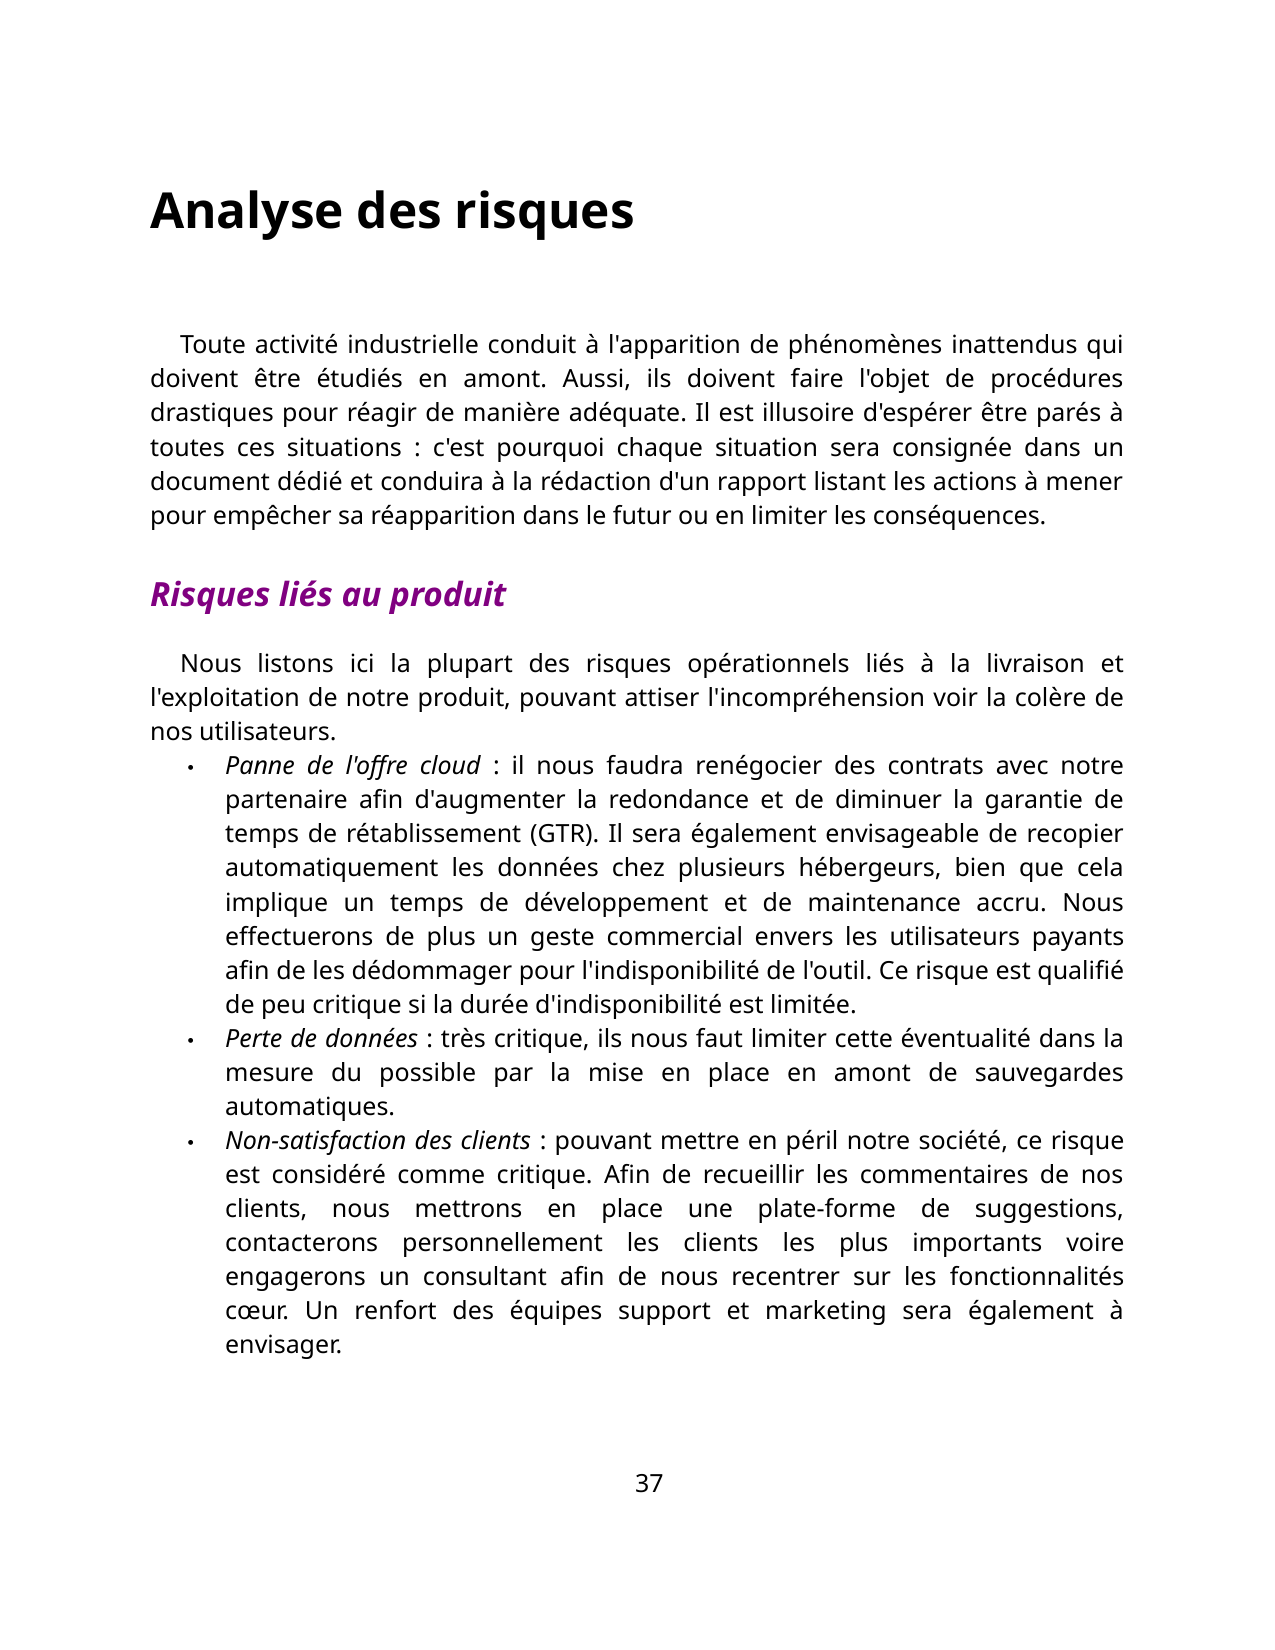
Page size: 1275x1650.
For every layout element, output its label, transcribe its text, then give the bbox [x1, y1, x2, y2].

text Nous listons ici la plupart des risques opérationnels liés à la livraison et l'exploitation de notre produit, pouvant attiser l'incompréhension voir la colère de nos utilisateurs. [150, 646, 1125, 748]
list Non-satisfaction des clients : pouvant mettre en péril notre société, ce risque est considéré comme critique. Afin de recueillir les commentaires de nos clients, nous mettrons en place une plate-forme de suggestions, contacterons personnellement les clients les plus importants voire engagerons un consultant afin de nous recentrer sur les fonctionnalités cœur. Un renfort des équipes support et marketing sera également à envisager. [187, 1123, 1125, 1361]
text Toute activité industrielle conduit à l'apparition de phénomènes inattendus qui doivent être étudiés en amont. Aussi, ils doivent faire l'objet de procédures drastiques pour réagir de manière adéquate. Il est illusoire d'espérer être parés à toutes ces situations : c'est pourquoi chaque situation sera consignée dans un document dédié et conduira à la rédaction d'un rapport listant les actions à mener pour empêcher sa réapparition dans le futur ou en limiter les conséquences. [150, 327, 1125, 531]
list Perte de données : très critique, ils nous faut limiter cette éventualité dans la mesure du possible par la mise en place en amont de sauvegardes automatiques. [187, 1020, 1125, 1123]
list Panne de l'offre cloud : il nous faudra renégocier des contrats avec notre partenaire afin d'augmenter la redondance et de diminuer la garantie de temps de rétablissement (GTR). Il sera également envisageable de recopier automatiquement les données chez plusieurs hébergeurs, bien que cela implique un temps de développement et de maintenance accru. Nous effectuerons de plus un geste commercial envers les utilisateurs payants afin de les dédommager pour l'indisponibilité de l'outil. Ce risque est qualifié de peu critique si la durée d'indisponibilité est limitée. [187, 748, 1125, 1020]
subtitle Risques liés au produit [150, 570, 1125, 616]
subtitle Analyse des risques [150, 176, 1125, 243]
